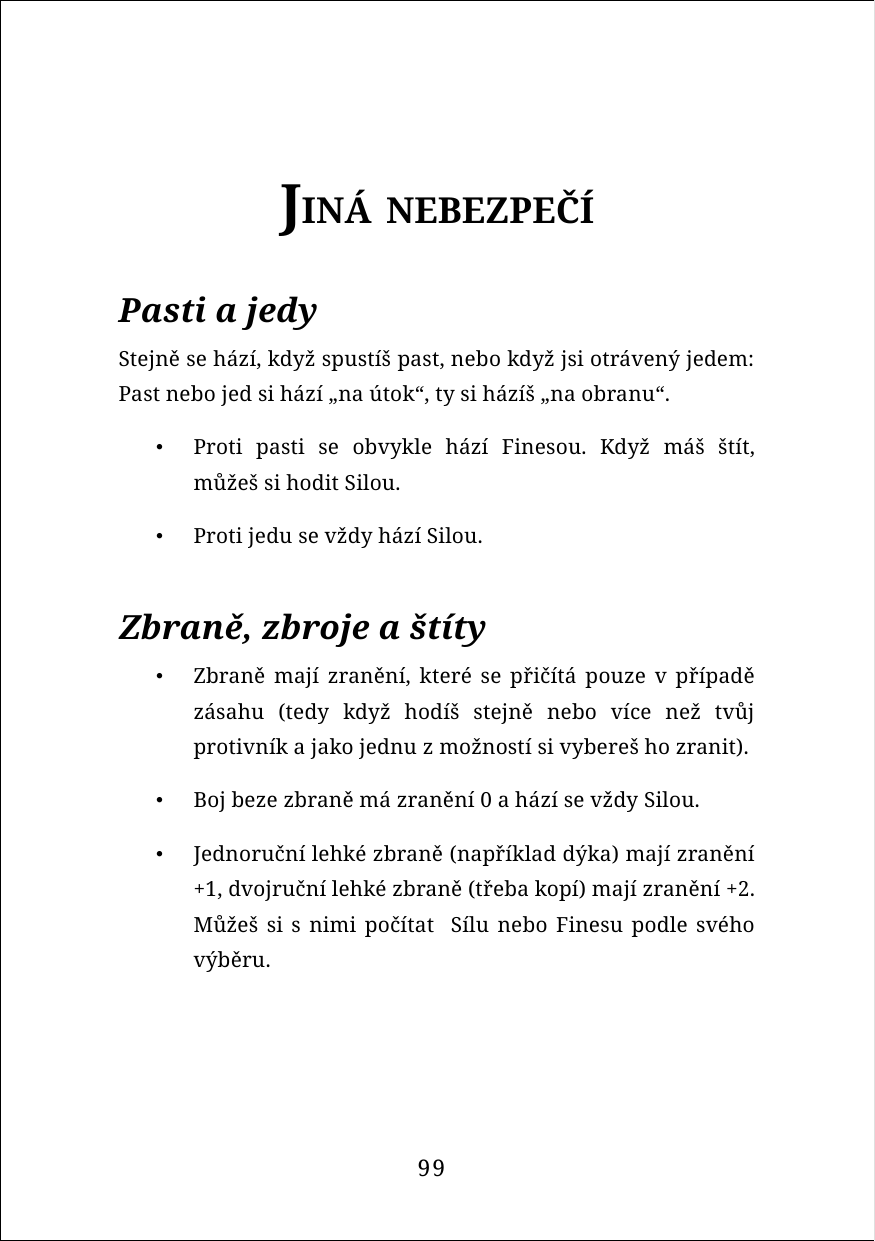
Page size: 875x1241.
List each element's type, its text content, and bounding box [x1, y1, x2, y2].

subtitle Jiná nebezpečí [118, 166, 756, 239]
subtitle Zbraně, zbroje a štíty [118, 604, 756, 649]
text Stejně se hází, když spustíš past, nebo když jsi otrávený jedem: Past nebo jed si hází „na útok“, ty si házíš „na obranu“. [118, 344, 756, 408]
subtitle Pasti a jedy [118, 287, 756, 332]
list Boj beze zbraně má zranění 0 a hází se vždy Silou. [156, 786, 756, 814]
list Proti jedu se vždy hází Silou. [156, 521, 756, 550]
list Proti pasti se obvykle hází Finesou. Když máš štít, můžeš si hodit Silou. [156, 432, 756, 496]
list Zbraně mají zranění, které se přičítá pouze v případě zásahu (tedy když hodíš stejně nebo více než tvůj protivník a jako jednu z možností si vybereš ho zranit). [156, 661, 756, 761]
list Jednoruční lehké zbraně (například dýka) mají zranění +1, dvojruční lehké zbraně (třeba kopí) mají zranění +2. Můžeš si s nimi počítat Sílu nebo Finesu podle svého výběru. [156, 839, 756, 974]
